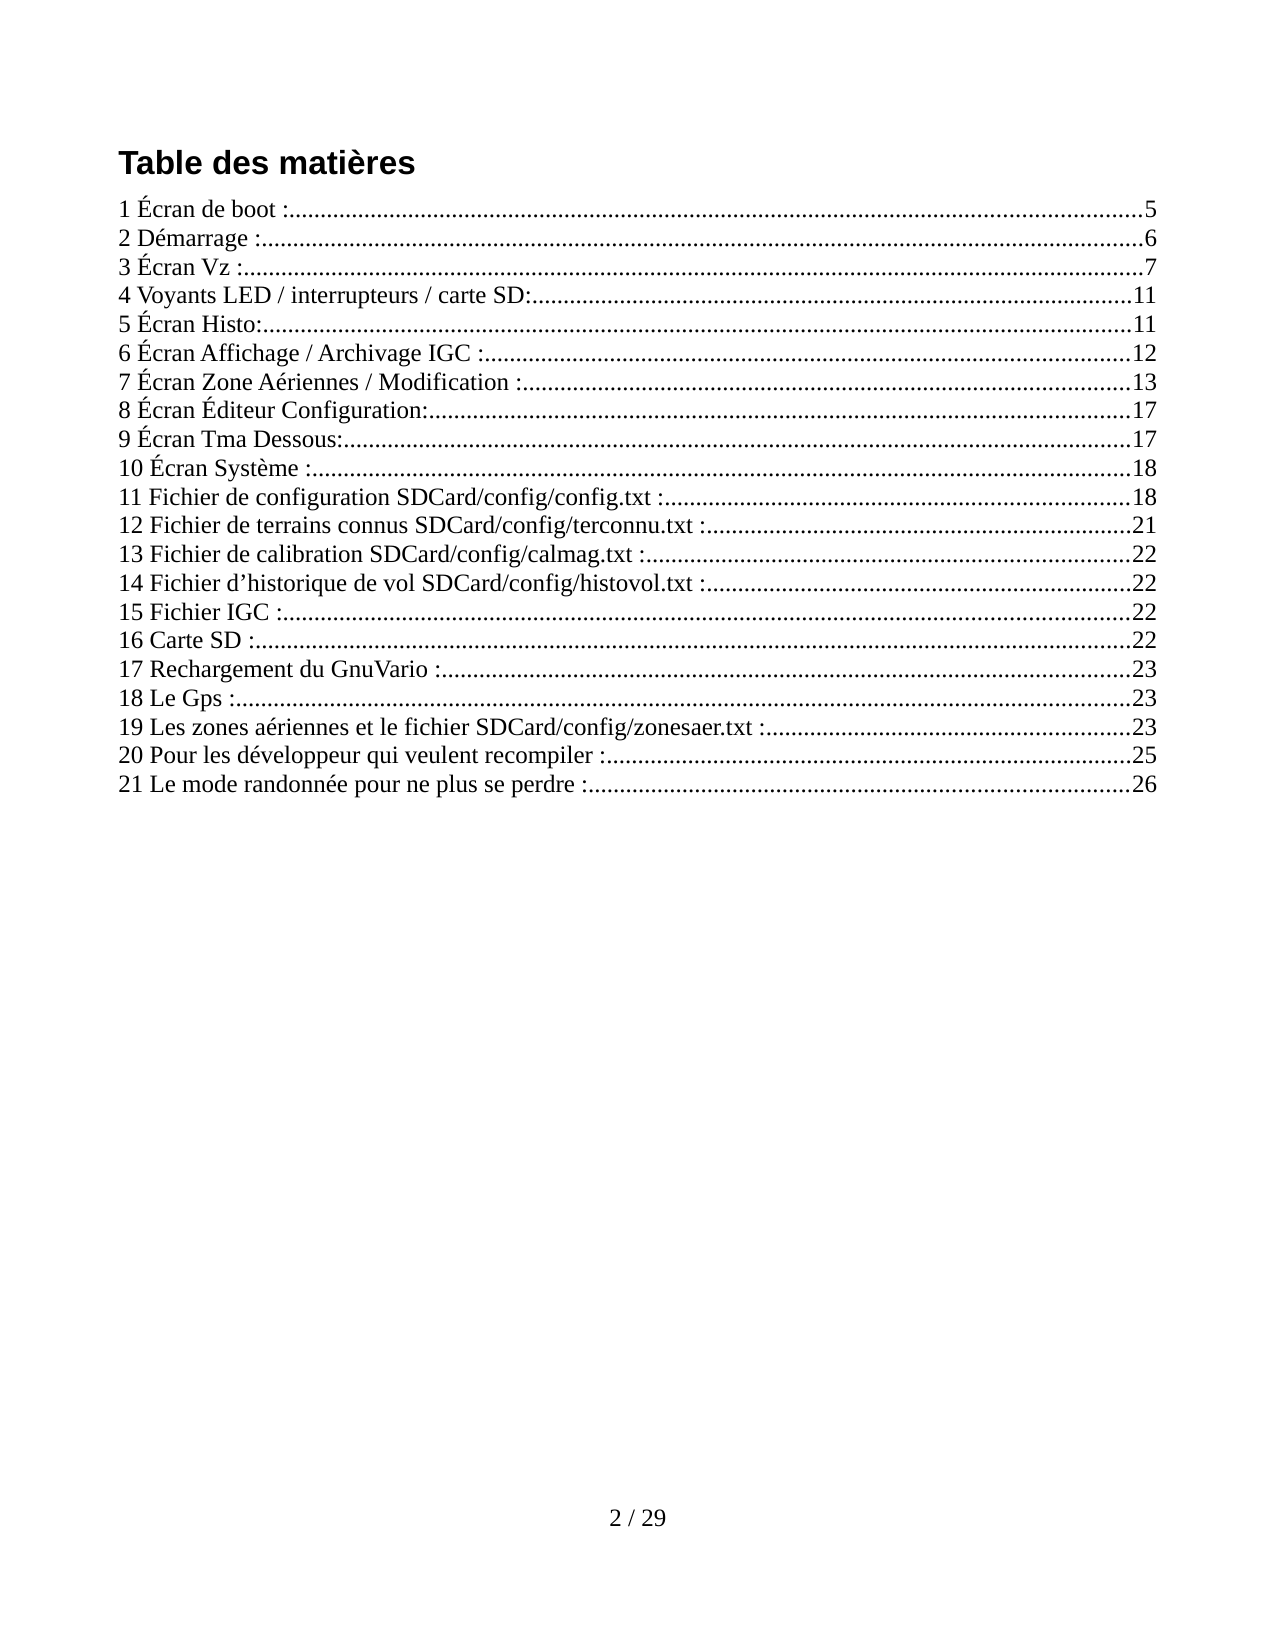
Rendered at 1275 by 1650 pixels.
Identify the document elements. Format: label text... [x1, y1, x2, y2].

text 8 Écran Éditeur Configuration: 17 [118, 395, 1157, 424]
text 16 Carte SD : 22 [118, 625, 1157, 654]
text 7 Écran Zone Aériennes / Modification : 13 [118, 367, 1157, 395]
text 2 Démarrage : 6 [118, 223, 1157, 252]
text 10 Écran Système : 18 [118, 453, 1157, 482]
text 21 Le mode randonnée pour ne plus se perdre : 26 [118, 769, 1157, 798]
text 9 Écran Tma Dessous: 17 [118, 424, 1157, 453]
text 19 Les zones aériennes et le fichier SDCard/config/zonesaer.txt : 23 [118, 712, 1157, 740]
text 17 Rechargement du GnuVario : 23 [118, 654, 1157, 683]
text 4 Voyants LED / interrupteurs / carte SD: 11 [118, 280, 1157, 309]
text 1 Écran de boot : 5 [118, 194, 1157, 223]
text 13 Fichier de calibration SDCard/config/calmag.txt : 22 [118, 539, 1157, 568]
text 20 Pour les développeur qui veulent recompiler : 25 [118, 740, 1157, 769]
text 6 Écran Affichage / Archivage IGC : 12 [118, 338, 1157, 367]
text 3 Écran Vz : 7 [118, 252, 1157, 280]
text 14 Fichier d’historique de vol SDCard/config/histovol.txt : 22 [118, 568, 1157, 597]
text 11 Fichier de configuration SDCard/config/config.txt : 18 [118, 482, 1157, 510]
text 12 Fichier de terrains connus SDCard/config/terconnu.txt : 21 [118, 510, 1157, 539]
text 18 Le Gps : 23 [118, 683, 1157, 712]
subtitle Table des matières [118, 143, 1157, 182]
text 5 Écran Histo: 11 [118, 309, 1157, 338]
text 15 Fichier IGC : 22 [118, 597, 1157, 625]
